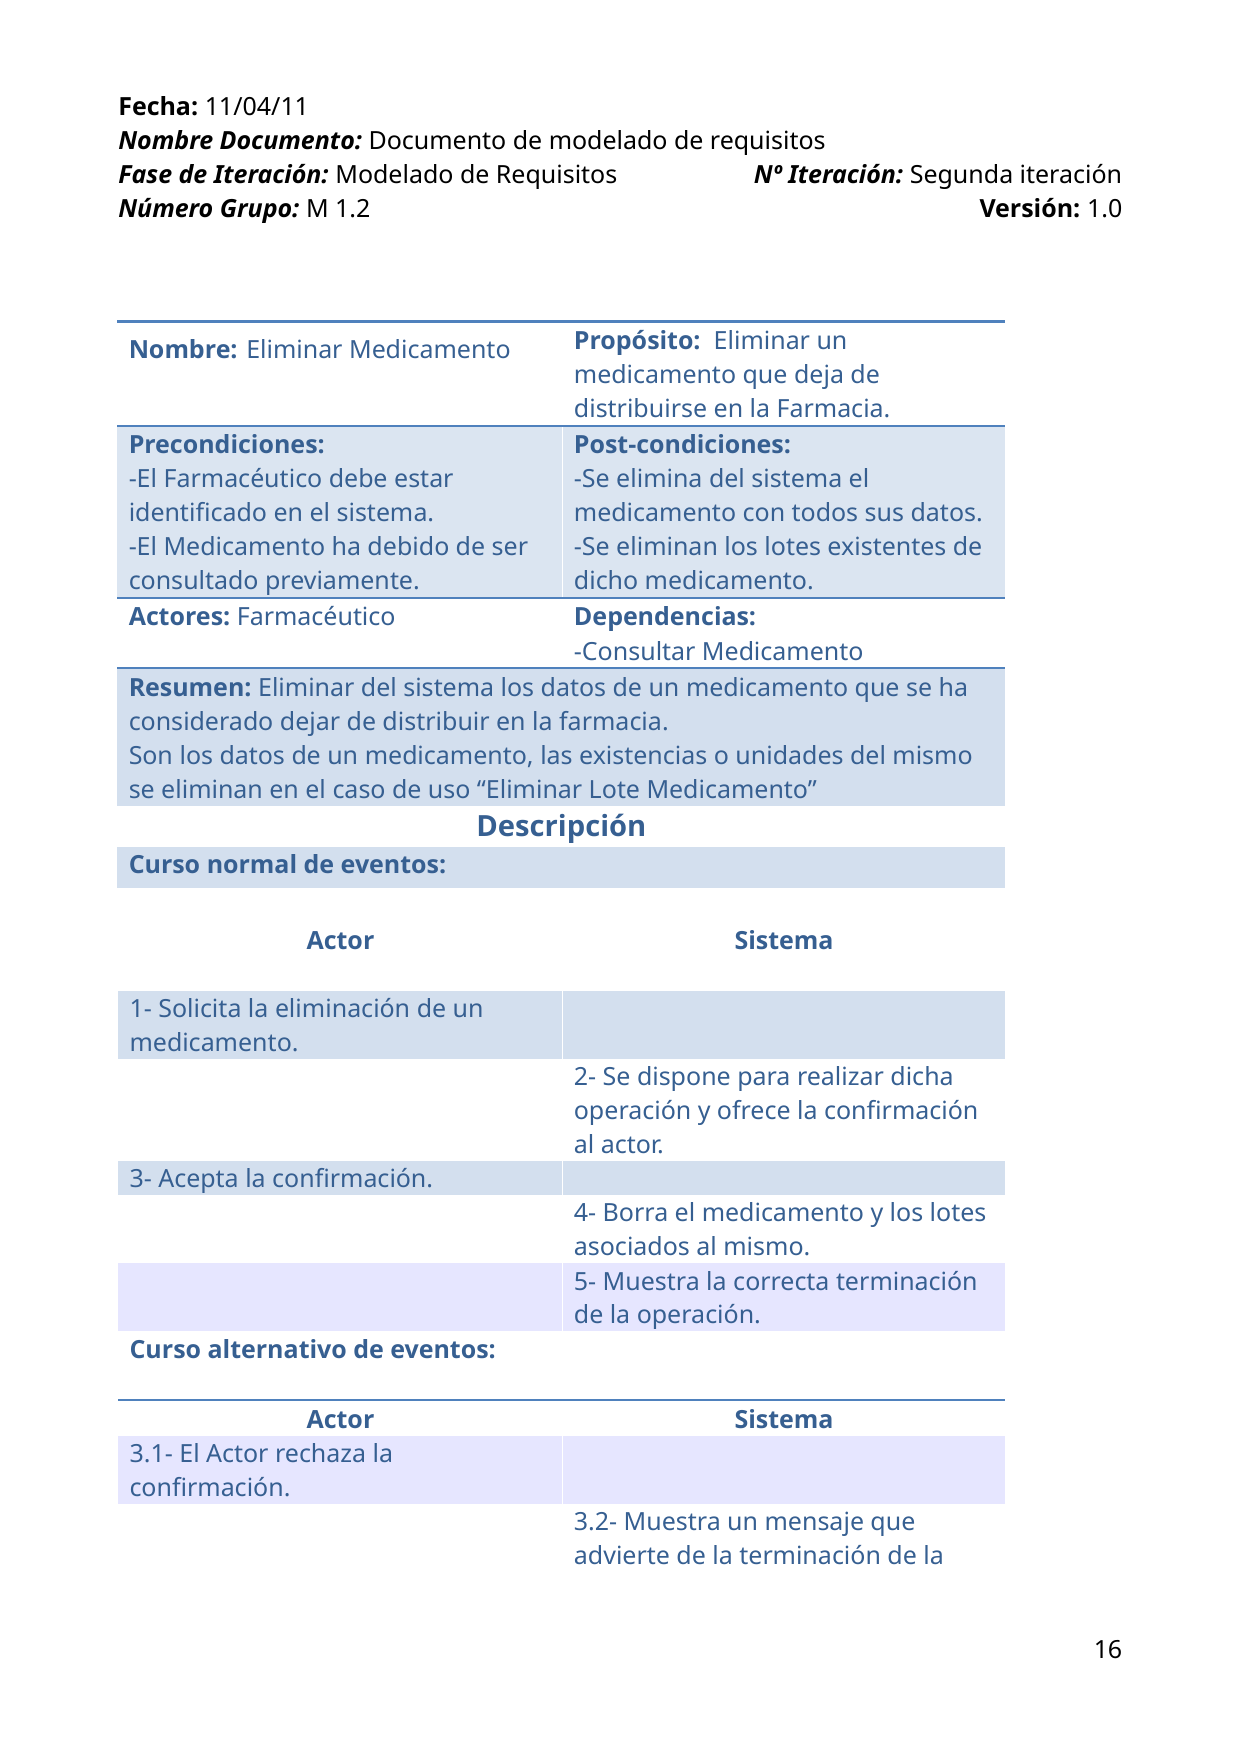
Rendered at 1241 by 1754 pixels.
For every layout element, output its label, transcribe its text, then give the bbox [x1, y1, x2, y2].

table_cell Resumen: Eliminar del sistema los datos de un medicamento que se ha considerado dejar de distribuir en la farmacia. Son los datos de un medicamento, las existencias o unidades del mismo se eliminan en el caso de uso “Eliminar Lote Medicamento” [117, 669, 1005, 806]
table_cell [563, 1161, 1005, 1195]
table_cell 1- Solicita la eliminación de un medicamento. [118, 991, 562, 1059]
table_cell Precondiciones: -El Farmacéutico debe estar identificado en el sistema. -El Medicamento ha debido de ser consultado previamente. [117, 427, 562, 597]
table_cell 4- Borra el medicamento y los lotes asociados al mismo. [563, 1195, 1005, 1263]
table_cell [563, 1436, 1005, 1504]
table_header Propósito: Eliminar un medicamento que deja de distribuirse en la Farmacia. [563, 323, 1005, 424]
table_cell 5- Muestra la correcta terminación de la operación. [563, 1263, 1005, 1331]
table_cell [118, 1504, 562, 1572]
table_cell Curso alternativo de eventos: [118, 1331, 1005, 1399]
table_header Actor [118, 923, 562, 991]
table_cell 3.1- El Actor rechaza la confirmación. [118, 1436, 562, 1504]
table_cell 3.2- Muestra un mensaje que advierte de la terminación de la [563, 1504, 1005, 1572]
table_header Sistema [563, 923, 1005, 991]
table_cell [118, 1195, 562, 1263]
table_cell [118, 1263, 562, 1331]
table_cell Descripción [117, 806, 1005, 847]
table_cell Actor [118, 1401, 562, 1436]
table_cell [118, 1059, 562, 1161]
table_cell [563, 991, 1005, 1059]
table_cell 2- Se dispone para realizar dicha operación y ofrece la confirmación al actor. [563, 1059, 1005, 1161]
table_cell Actores: Farmacéutico [117, 599, 562, 667]
table_cell 3- Acepta la confirmación. [118, 1161, 562, 1195]
table_cell Dependencias: -Consultar Medicamento [563, 599, 1005, 667]
table_header Nombre: Eliminar Medicamento [117, 323, 562, 424]
table_cell Sistema [563, 1401, 1005, 1436]
table_cell Post-condiciones: -Se elimina del sistema el medicamento con todos sus datos. -Se eliminan los lotes existentes de dicho medicamento. [563, 427, 1005, 597]
table_cell Curso normal de eventos: [117, 847, 1005, 888]
